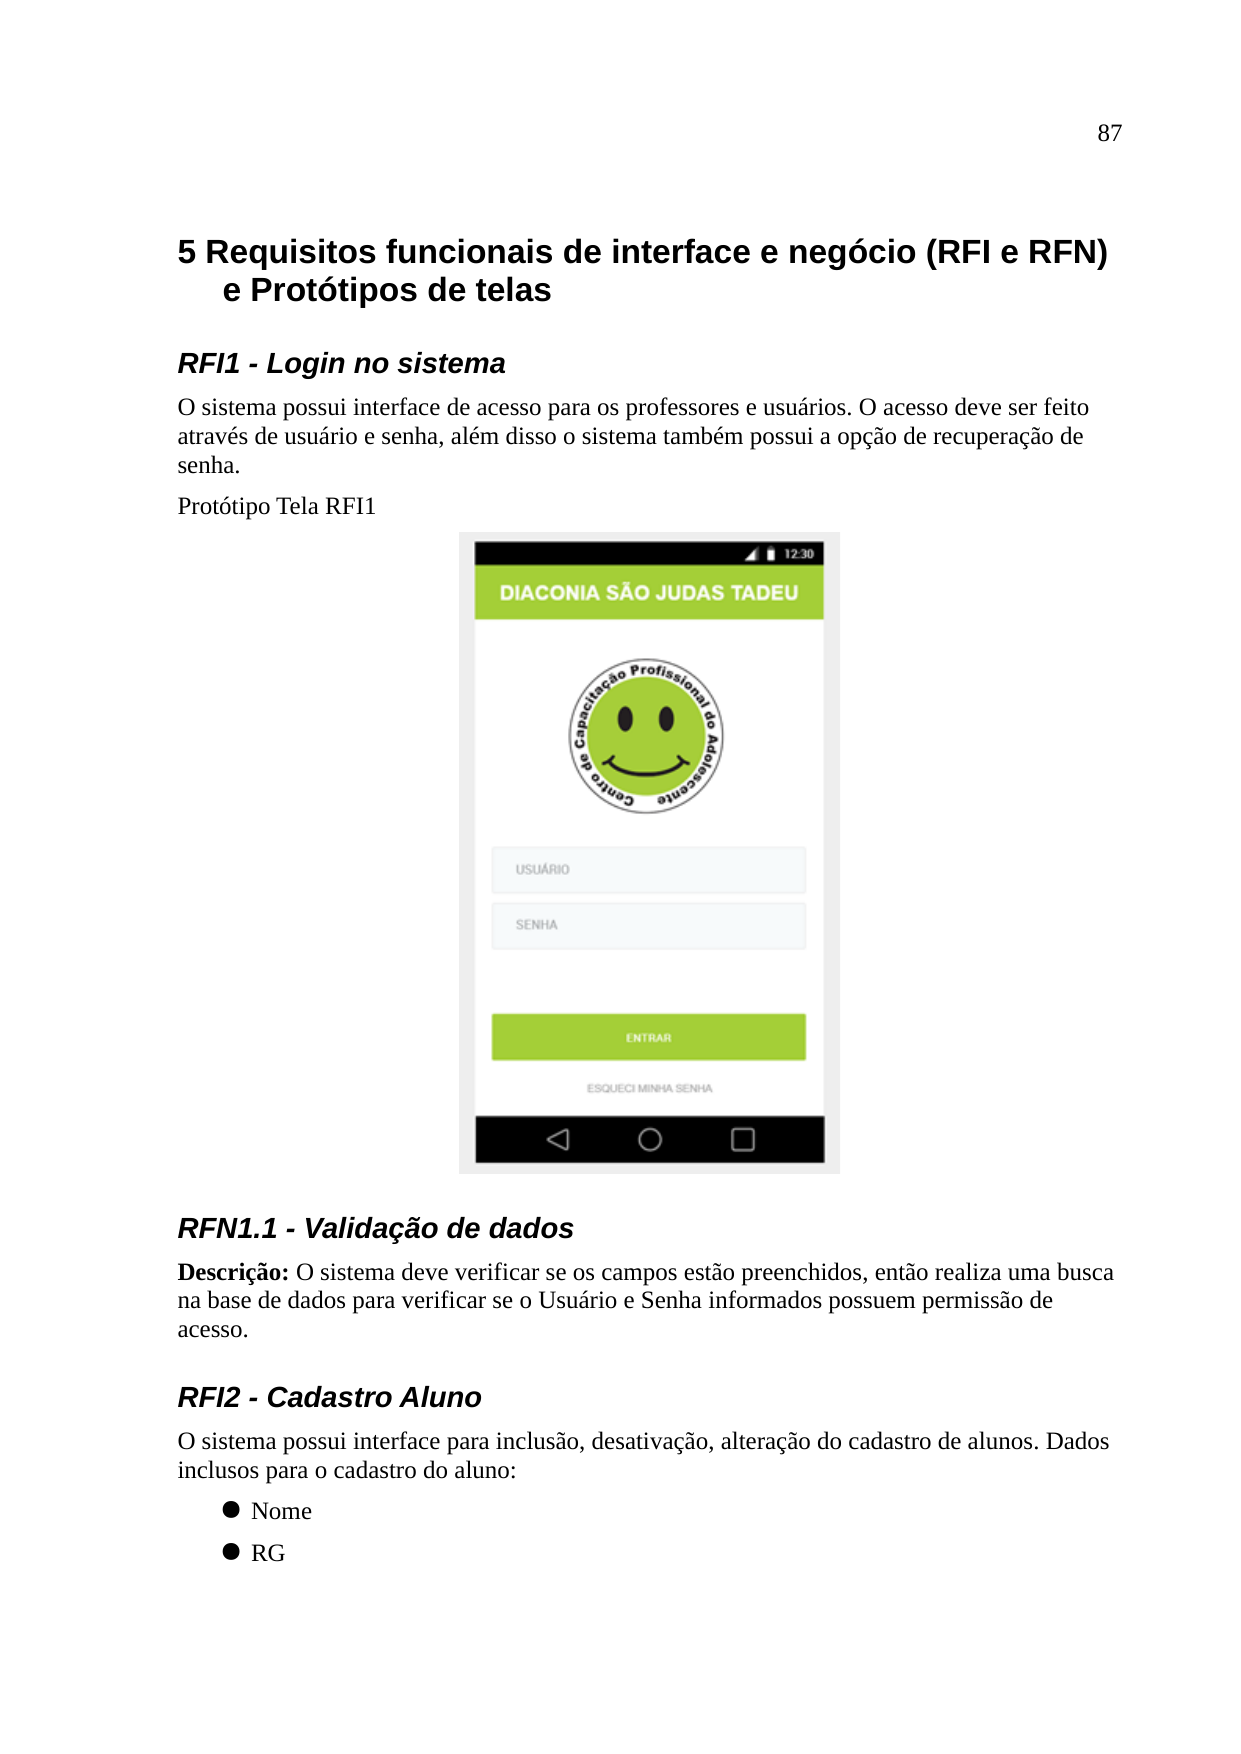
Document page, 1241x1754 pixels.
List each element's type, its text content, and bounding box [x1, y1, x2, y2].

subtitle RFI2 - Cadastro Aluno [177, 1380, 1122, 1414]
text O sistema possui interface de acesso para os professores e usuários. O acesso deve ser feito através de usuário e senha, além disso o sistema também possui a opção de recuperação de senha. [177, 392, 1122, 479]
text Descrição: O sistema deve verificar se os campos estão preenchidos, então realiza uma busca na base de dados para verificar se o Usuário e Senha informados possuem permissão de acesso. [177, 1257, 1122, 1343]
list RG [221, 1538, 1122, 1566]
text Protótipo Tela RFI1 [177, 491, 1122, 520]
picture [459, 532, 841, 1174]
list Nome [221, 1496, 1122, 1525]
subtitle 5 Requisitos funcionais de interface e negócio (RFI e RFN) e Protótipos de telas [177, 232, 1122, 309]
subtitle RFN1.1 - Validação de dados [177, 1211, 1122, 1244]
text O sistema possui interface para inclusão, desativação, alteração do cadastro de alunos. Dados inclusos para o cadastro do aluno: [177, 1426, 1122, 1484]
subtitle RFI1 - Login no sistema [177, 346, 1122, 380]
